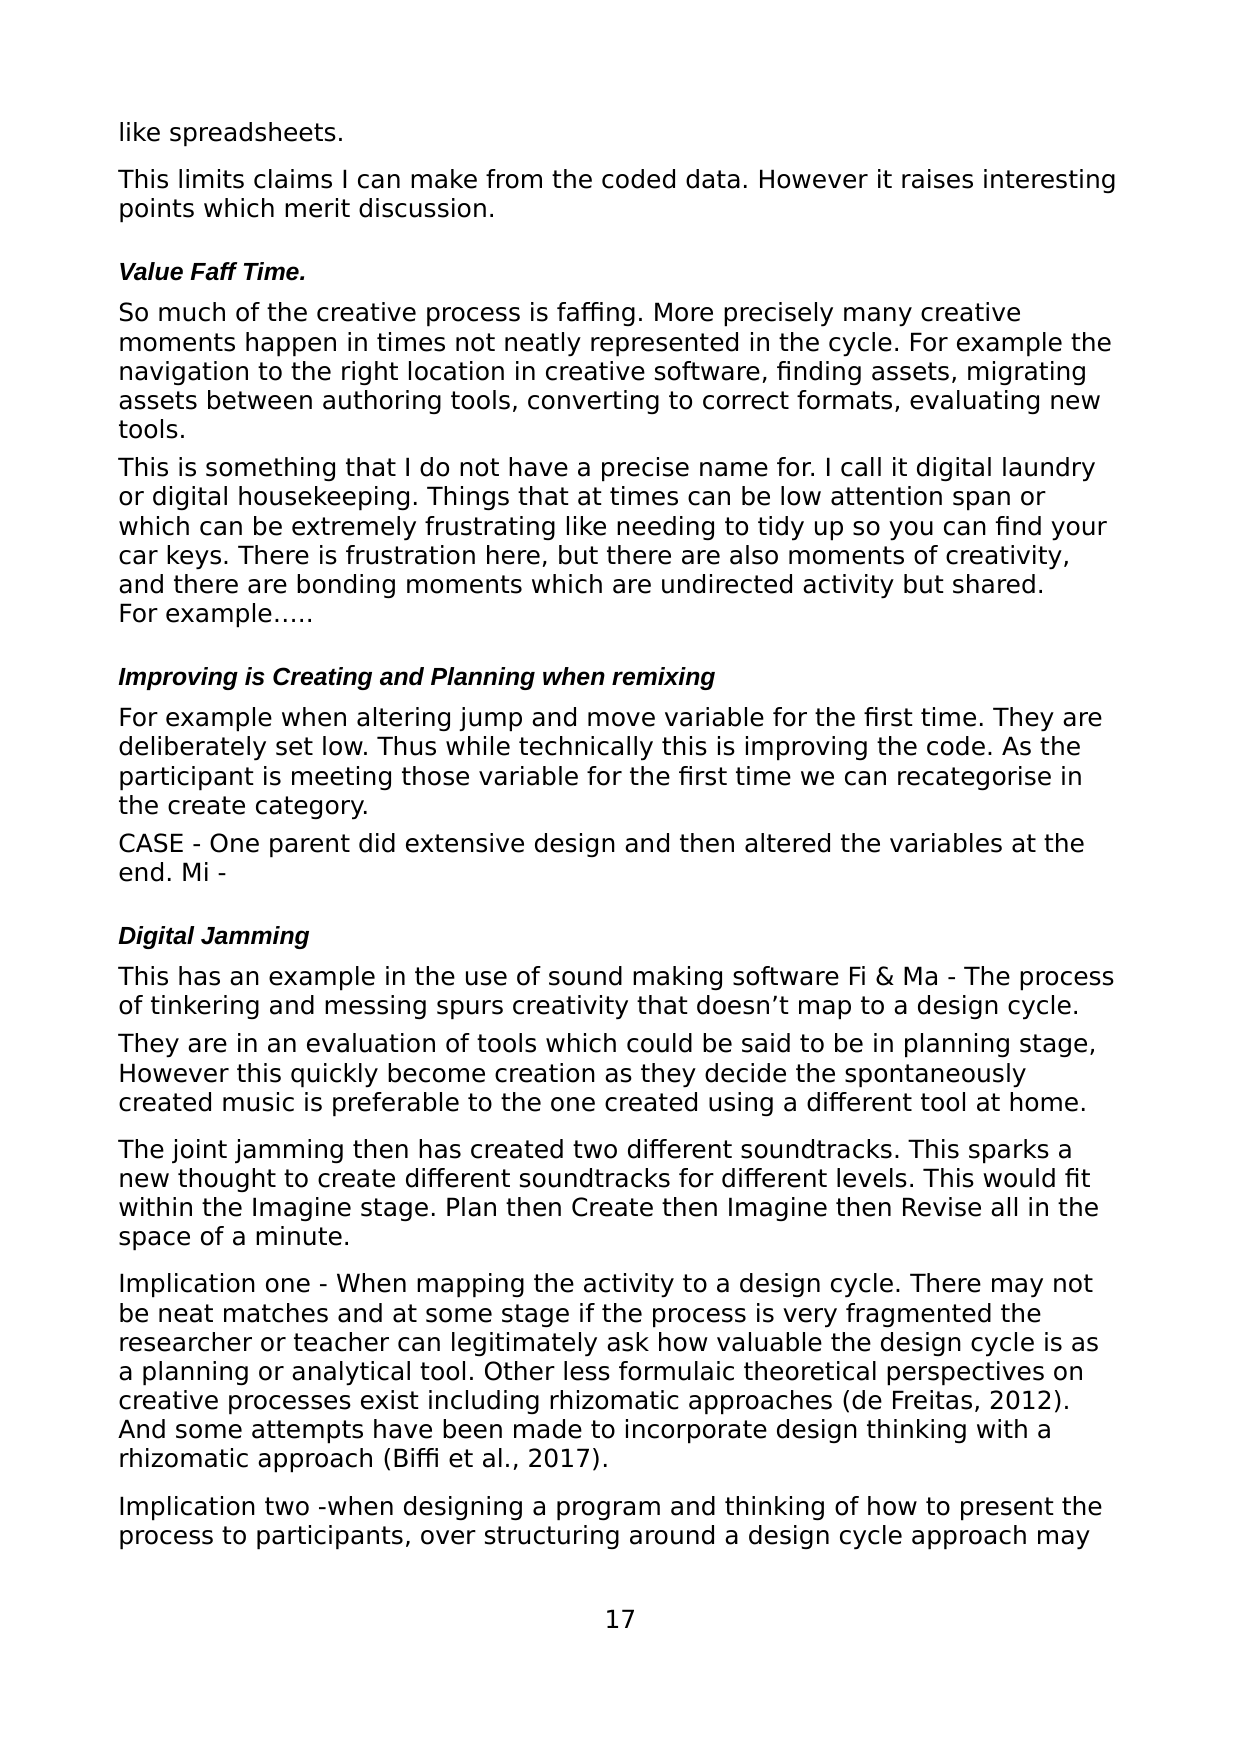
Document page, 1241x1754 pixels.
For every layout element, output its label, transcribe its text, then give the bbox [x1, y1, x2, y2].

text Implication one - When mapping the activity to a design cycle. There may not be neat matches and at some stage if the process is very fragmented the researcher or teacher can legitimately ask how valuable the design cycle is as a planning or analytical tool. Other less formulaic theoretical perspectives on creative processes exist including rhizomatic approaches (de Freitas, 2012). And some attempts have been made to incorporate design thinking with a rhizomatic approach (Biffi et al., 2017). [118, 1269, 1122, 1474]
text like spreadsheets. [118, 118, 1122, 147]
text For example when altering jump and move variable for the first time. They are deliberately set low. Thus while technically this is improving the code. As the participant is meeting those variable for the first time we can recategorise in the create category. [118, 703, 1122, 820]
text So much of the creative process is faffing. More precisely many creative moments happen in times not neatly represented in the cycle. For example the navigation to the right location in creative software, finding assets, migrating assets between authoring tools, converting to correct formats, evaluating new tools. [118, 298, 1122, 444]
text CASE - One parent did extensive design and then altered the variables at the end. Mi - [118, 829, 1122, 887]
text This is something that I do not have a precise name for. I call it digital laundry or digital housekeeping. Things that at times can be low attention span or which can be extremely frustrating like needing to tidy up so you can find your car keys. There is frustration here, but there are also moments of creativity, and there are bonding moments which are undirected activity but shared. For example….. [118, 453, 1122, 628]
text This has an example in the use of sound making software Fi & Ma - The process of tinkering and messing spurs creativity that doesn’t map to a design cycle. [118, 962, 1122, 1021]
subtitle Value Faff Time. [118, 257, 1122, 286]
subtitle Digital Jamming [118, 921, 1122, 950]
text They are in an evaluation of tools which could be said to be in planning stage, However this quickly become creation as they decide the spontaneously created music is preferable to the one created using a different tool at home. [118, 1029, 1122, 1117]
text The joint jamming then has created two different soundtracks. This sparks a new thought to create different soundtracks for different levels. This would fit within the Imagine stage. Plan then Create then Imagine then Revise all in the space of a minute. [118, 1135, 1122, 1252]
text Implication two -when designing a program and thinking of how to present the process to participants, over structuring around a design cycle approach may [118, 1492, 1122, 1550]
subtitle Improving is Creating and Planning when remixing [118, 662, 1122, 691]
text This limits claims I can make from the coded data. However it raises interesting points which merit discussion. [118, 165, 1122, 223]
